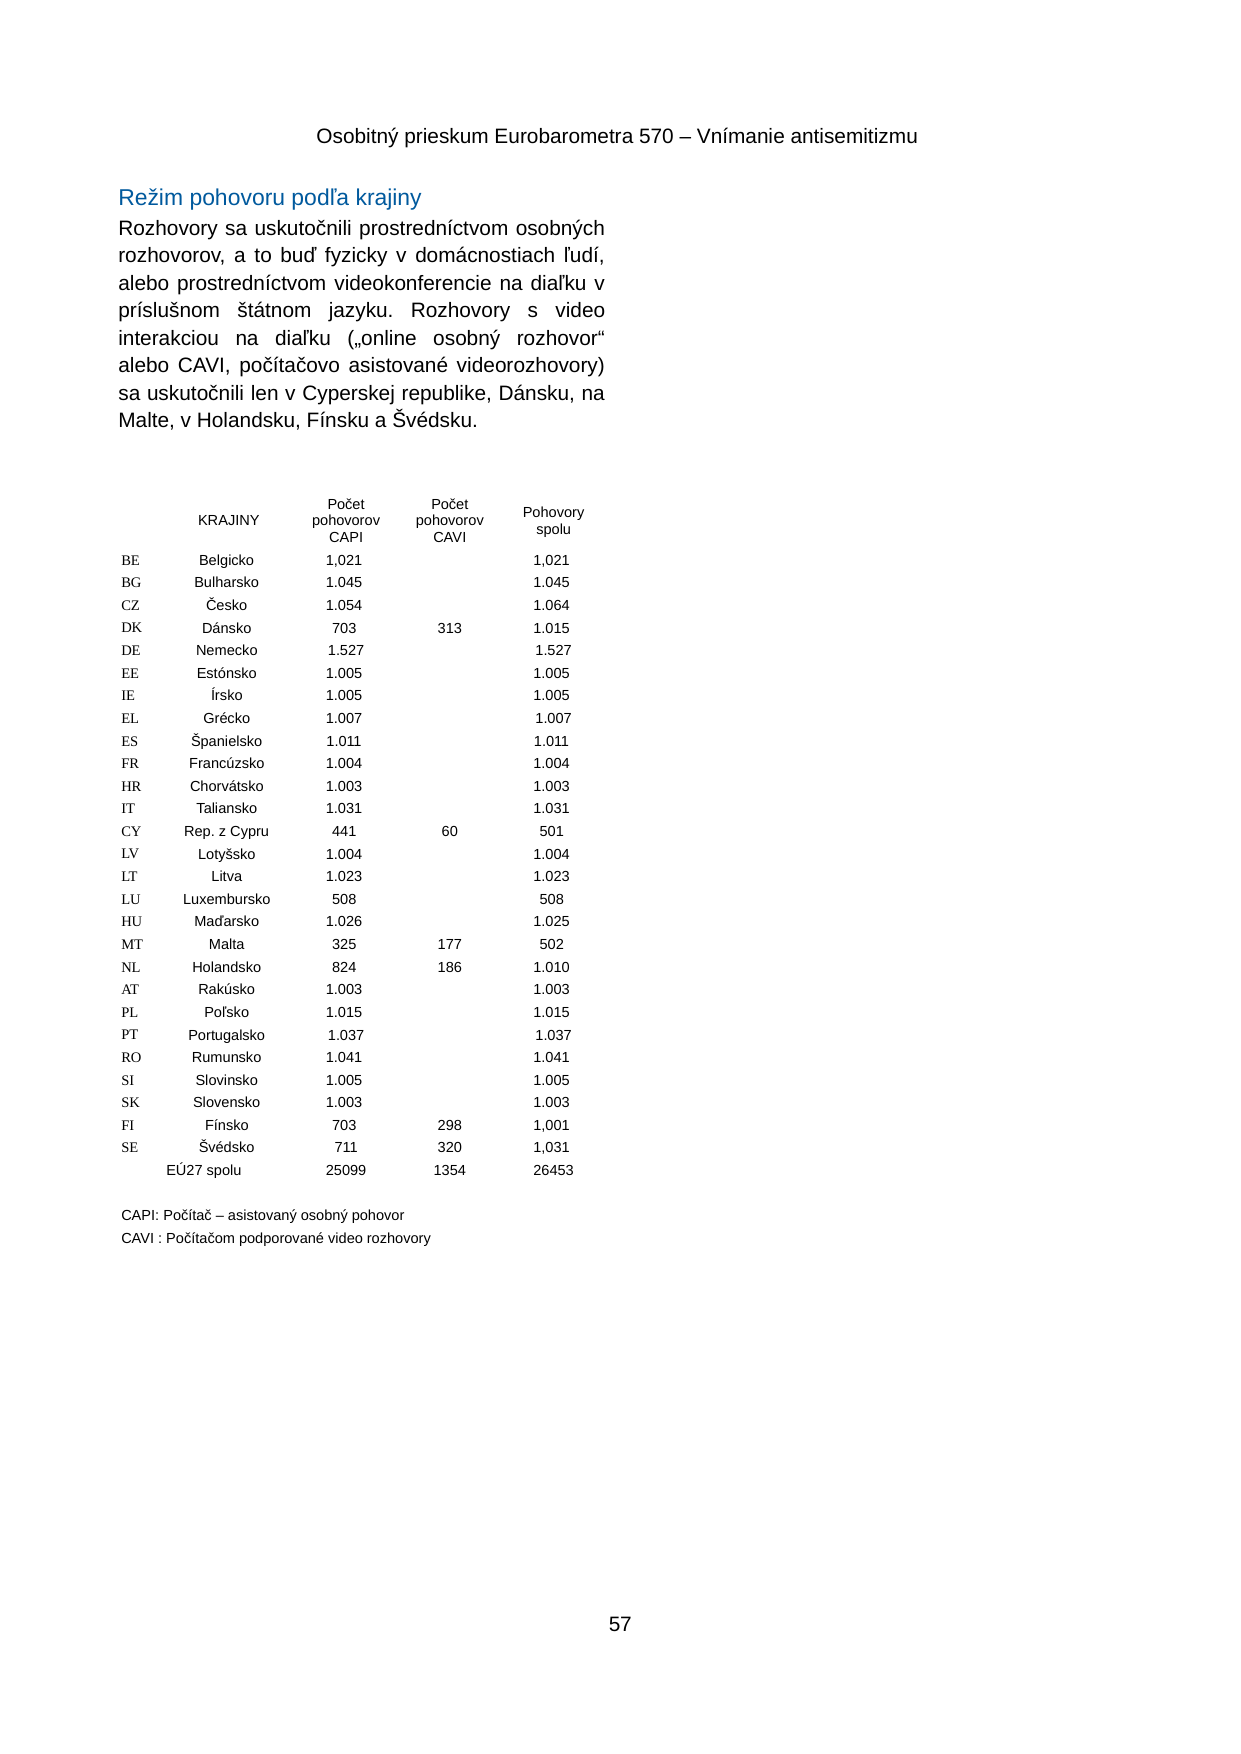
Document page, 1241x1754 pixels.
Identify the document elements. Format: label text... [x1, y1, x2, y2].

table_cell [398, 1181, 501, 1204]
table_cell BE [118, 549, 163, 571]
table_cell 1.003 [294, 1091, 398, 1114]
table_cell [398, 594, 501, 616]
table_cell IE [118, 684, 163, 707]
table_cell 508 [294, 888, 398, 910]
table_cell Portugalsko [163, 1023, 294, 1046]
table_cell 1.003 [501, 775, 605, 797]
table_cell [398, 978, 501, 1001]
table_cell LV [118, 843, 163, 865]
table_cell 60 [398, 820, 501, 842]
table_cell 1.037 [501, 1023, 605, 1046]
table_cell NL [118, 955, 163, 978]
table_cell 25099 [294, 1159, 398, 1181]
table_cell 1.004 [294, 843, 398, 865]
table_cell 1.005 [501, 684, 605, 707]
table_cell Švédsko [163, 1136, 294, 1159]
table_cell 1,021 [294, 549, 398, 571]
table_cell [294, 1181, 398, 1204]
table_cell [398, 797, 501, 820]
table_cell 1.037 [294, 1023, 398, 1046]
table_cell IT [118, 797, 163, 820]
table_cell CY [118, 820, 163, 842]
table_cell ES [118, 729, 163, 752]
table_cell MT [118, 933, 163, 955]
table_header [118, 493, 163, 548]
table_cell 441 [294, 820, 398, 842]
table_cell Estónsko [163, 662, 294, 684]
table_cell [398, 752, 501, 774]
table_cell [118, 1181, 163, 1204]
table_cell 325 [294, 933, 398, 955]
table_cell 1.003 [501, 978, 605, 1001]
table_cell EÚ27 spolu [163, 1159, 294, 1181]
table_cell 1354 [398, 1159, 501, 1181]
table_cell Luxembursko [163, 888, 294, 910]
table_cell BG [118, 571, 163, 594]
table_header Počet pohovorov CAVI [398, 493, 501, 548]
table_cell 1.003 [294, 775, 398, 797]
table_cell Litva [163, 865, 294, 888]
table_cell Taliansko [163, 797, 294, 820]
table_cell EE [118, 662, 163, 684]
table_cell 313 [398, 616, 501, 639]
table_cell 320 [398, 1136, 501, 1159]
table_cell [398, 549, 501, 571]
table_cell [398, 843, 501, 865]
table_cell [398, 684, 501, 707]
table_cell 1.015 [501, 1001, 605, 1023]
table_cell 26453 [501, 1159, 605, 1181]
table_cell Rep. z Cypru [163, 820, 294, 842]
table_cell AT [118, 978, 163, 1001]
table_cell HU [118, 910, 163, 933]
table_cell 1.041 [294, 1046, 398, 1068]
table_cell SE [118, 1136, 163, 1159]
table_cell [163, 1181, 294, 1204]
table_cell 703 [294, 616, 398, 639]
table_cell [398, 865, 501, 888]
table_cell 1.031 [294, 797, 398, 820]
table_cell Maďarsko [163, 910, 294, 933]
table_cell 1.005 [501, 1069, 605, 1091]
table_cell RO [118, 1046, 163, 1068]
table_cell EL [118, 707, 163, 729]
table_cell Dánsko [163, 616, 294, 639]
table_cell Chorvátsko [163, 775, 294, 797]
table_cell 501 [501, 820, 605, 842]
table_cell 1.015 [294, 1001, 398, 1023]
table_cell 1.005 [294, 684, 398, 707]
table_cell Rakúsko [163, 978, 294, 1001]
table_cell Francúzsko [163, 752, 294, 774]
table_cell 1.011 [294, 729, 398, 752]
table_cell [398, 729, 501, 752]
table_cell 1.007 [501, 707, 605, 729]
text Režim pohovoru podľa krajiny [118, 183, 605, 210]
table_cell 1,021 [501, 549, 605, 571]
table_cell FI [118, 1114, 163, 1136]
table_cell Rumunsko [163, 1046, 294, 1068]
table_cell [398, 707, 501, 729]
table_cell 711 [294, 1136, 398, 1159]
table_cell Grécko [163, 707, 294, 729]
table_cell Česko [163, 594, 294, 616]
table_cell 1.003 [294, 978, 398, 1001]
table_cell [398, 639, 501, 662]
table_cell [398, 1046, 501, 1068]
table_cell [398, 1023, 501, 1046]
table_cell CZ [118, 594, 163, 616]
table_cell 1.005 [294, 662, 398, 684]
table_cell [118, 1159, 163, 1181]
table_cell 186 [398, 955, 501, 978]
table_cell PL [118, 1001, 163, 1023]
table_cell 1.527 [501, 639, 605, 662]
table_cell PT [118, 1023, 163, 1046]
table_cell 1.011 [501, 729, 605, 752]
table_cell LU [118, 888, 163, 910]
table_cell Španielsko [163, 729, 294, 752]
table_cell Fínsko [163, 1114, 294, 1136]
table_cell DK [118, 616, 163, 639]
table_cell Lotyšsko [163, 843, 294, 865]
table_cell [501, 1181, 605, 1204]
table_cell Malta [163, 933, 294, 955]
table_cell Írsko [163, 684, 294, 707]
table_cell 1.026 [294, 910, 398, 933]
text Rozhovory sa uskutočnili prostredníctvom osobných rozhovorov, a to buď fyzicky v domácnostiach ľudí, alebo prostredníctvom videokonferencie na diaľku v príslušnom štátnom jazyku. Rozhovory s video interakciou na diaľku („online osobný rozhovor“ alebo CAVI, počítačovo asistované videorozhovory) sa uskutočnili len v Cyperskej republike, Dánsku, na Malte, v Holandsku, Fínsku a Švédsku. [118, 216, 605, 432]
table_cell 508 [501, 888, 605, 910]
table_cell 1.045 [294, 571, 398, 594]
table_cell 1.015 [501, 616, 605, 639]
table_header Počet pohovorov CAPI [294, 493, 398, 548]
table_cell Poľsko [163, 1001, 294, 1023]
table_cell [398, 1069, 501, 1091]
table_cell [398, 571, 501, 594]
table_cell 1.064 [501, 594, 605, 616]
table_cell 824 [294, 955, 398, 978]
table_cell Slovinsko [163, 1069, 294, 1091]
table_cell Slovensko [163, 1091, 294, 1114]
table_cell 1,001 [501, 1114, 605, 1136]
table_cell CAVI : Počítačom podporované video rozhovory [118, 1227, 605, 1249]
table_cell LT [118, 865, 163, 888]
table_cell [398, 910, 501, 933]
table_cell 1.004 [294, 752, 398, 774]
table_cell CAPI: Počítač – asistovaný osobný pohovor [118, 1204, 605, 1227]
table_cell 1.005 [501, 662, 605, 684]
table_cell 1.025 [501, 910, 605, 933]
table_cell SK [118, 1091, 163, 1114]
table_cell 1.054 [294, 594, 398, 616]
table_cell [398, 1001, 501, 1023]
table_cell 1.004 [501, 843, 605, 865]
table_cell 298 [398, 1114, 501, 1136]
table_cell 1.007 [294, 707, 398, 729]
table_cell FR [118, 752, 163, 774]
table_cell 1.527 [294, 639, 398, 662]
table_cell 1.023 [501, 865, 605, 888]
table_header KRAJINY [163, 493, 294, 548]
table_cell 1.010 [501, 955, 605, 978]
table_cell [398, 888, 501, 910]
table_cell HR [118, 775, 163, 797]
table_cell 1.041 [501, 1046, 605, 1068]
table_cell SI [118, 1069, 163, 1091]
table_cell 703 [294, 1114, 398, 1136]
table_cell [398, 662, 501, 684]
table_cell 1.003 [501, 1091, 605, 1114]
table_cell 1.031 [501, 797, 605, 820]
table_cell 1,031 [501, 1136, 605, 1159]
table_cell 502 [501, 933, 605, 955]
table_cell Holandsko [163, 955, 294, 978]
table_cell DE [118, 639, 163, 662]
table_cell 1.005 [294, 1069, 398, 1091]
table_cell Bulharsko [163, 571, 294, 594]
table_cell 1.004 [501, 752, 605, 774]
table_cell 177 [398, 933, 501, 955]
table_cell [398, 1091, 501, 1114]
table_cell Nemecko [163, 639, 294, 662]
table_cell [398, 775, 501, 797]
table_header Pohovory spolu [501, 493, 605, 548]
table_cell 1.045 [501, 571, 605, 594]
table_cell 1.023 [294, 865, 398, 888]
table_cell Belgicko [163, 549, 294, 571]
